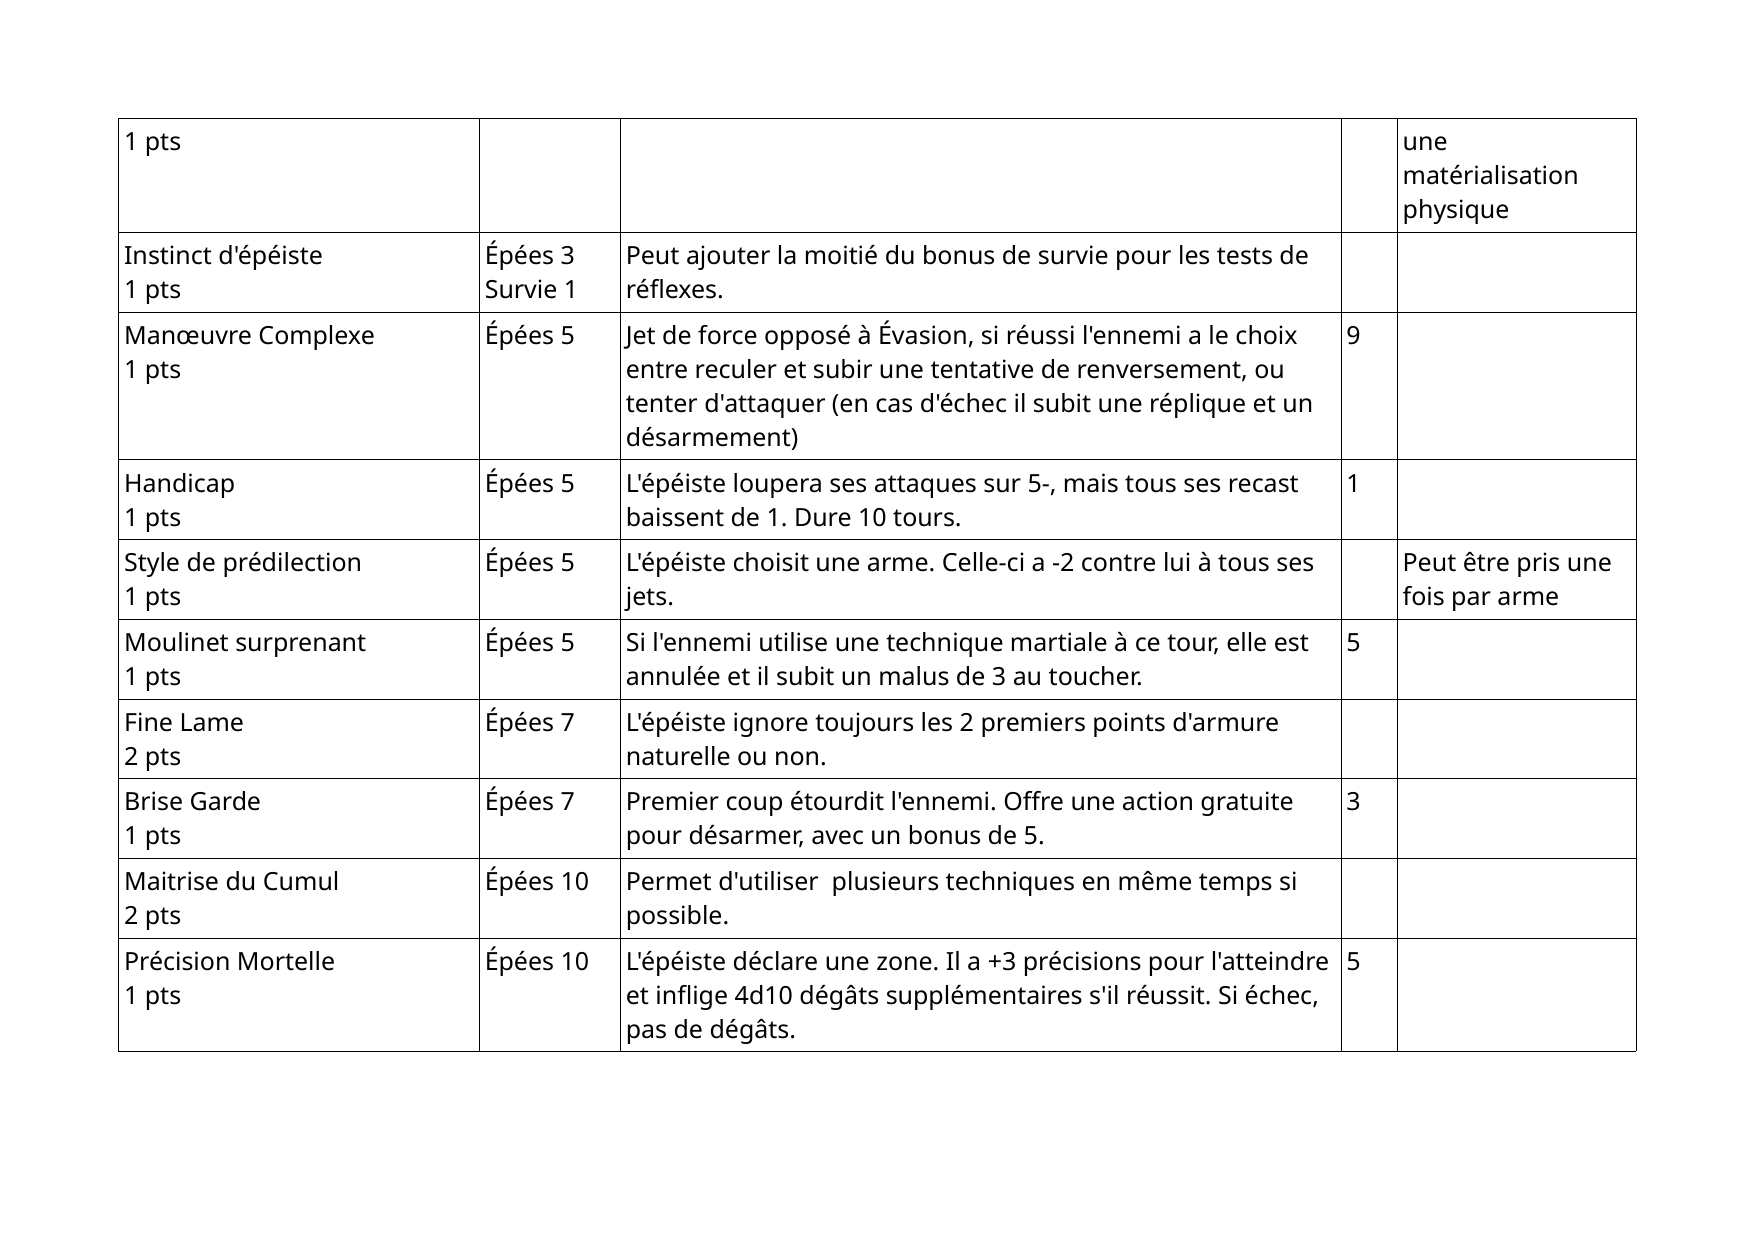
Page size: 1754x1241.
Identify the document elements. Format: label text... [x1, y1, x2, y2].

table_cell [1398, 859, 1636, 937]
table_cell Permet d'utiliser plusieurs techniques en même temps si possible. [621, 859, 1341, 937]
table_cell [1398, 939, 1636, 1051]
table_cell [1398, 700, 1636, 778]
table_cell Maitrise du Cumul 2 pts [119, 859, 479, 937]
table_cell Précision Mortelle 1 pts [119, 939, 479, 1051]
table_cell Épées 5 [480, 540, 620, 619]
table_cell Peut ajouter la moitié du bonus de survie pour les tests de réflexes. [621, 233, 1341, 312]
table_cell Fine Lame 2 pts [119, 700, 479, 778]
table_cell L'épéiste loupera ses attaques sur 5-, mais tous ses recast baissent de 1. Dure 10 tours. [621, 460, 1341, 539]
table_cell Épées 7 [480, 779, 620, 858]
table_cell Instinct d'épéiste 1 pts [119, 233, 479, 312]
table_cell 5 [1342, 939, 1397, 1051]
table_cell [1398, 460, 1636, 539]
table_cell Épées 5 [480, 460, 620, 539]
table_cell [1342, 859, 1397, 937]
table_cell [1398, 779, 1636, 858]
table_cell 1 [1342, 460, 1397, 539]
table_cell L'épéiste déclare une zone. Il a +3 précisions pour l'atteindre et inflige 4d10 dégâts supplémentaires s'il réussit. Si échec, pas de dégâts. [621, 939, 1341, 1051]
table_cell L'épéiste choisit une arme. Celle-ci a -2 contre lui à tous ses jets. [621, 540, 1341, 619]
table_cell L'épéiste ignore toujours les 2 premiers points d'armure naturelle ou non. [621, 700, 1341, 778]
table_cell Premier coup étourdit l'ennemi. Offre une action gratuite pour désarmer, avec un bonus de 5. [621, 779, 1341, 858]
table_cell Épées 7 [480, 700, 620, 778]
table_cell 5 [1342, 620, 1397, 698]
table_cell Si l'ennemi utilise une technique martiale à ce tour, elle est annulée et il subit un malus de 3 au toucher. [621, 620, 1341, 698]
table_cell [1342, 119, 1397, 232]
table_cell Épées 5 [480, 620, 620, 698]
table_cell Épées 3 Survie 1 [480, 233, 620, 312]
table_cell [1398, 620, 1636, 698]
table_cell Peut être pris une fois par arme [1398, 540, 1636, 619]
table_cell Jet de force opposé à Évasion, si réussi l'ennemi a le choix entre reculer et subir une tentative de renversement, ou tenter d'attaquer (en cas d'échec il subit une réplique et un désarmement) [621, 313, 1341, 459]
table_cell Style de prédilection 1 pts [119, 540, 479, 619]
table_cell Brise Garde 1 pts [119, 779, 479, 858]
table_cell Épées 10 [480, 939, 620, 1051]
table_cell Manœuvre Complexe 1 pts [119, 313, 479, 459]
table_cell 1 pts [119, 119, 479, 232]
table_cell [621, 119, 1341, 232]
table_cell [1342, 700, 1397, 778]
table_cell Moulinet surprenant 1 pts [119, 620, 479, 698]
table_cell [1398, 233, 1636, 312]
table_cell 9 [1342, 313, 1397, 459]
table_cell [480, 119, 620, 232]
table_cell Épées 5 [480, 313, 620, 459]
table_cell une matérialisation physique [1398, 119, 1636, 232]
table_cell [1398, 313, 1636, 459]
table_cell 3 [1342, 779, 1397, 858]
table_cell [1342, 540, 1397, 619]
table_cell Handicap 1 pts [119, 460, 479, 539]
table_cell [1342, 233, 1397, 312]
table_cell Épées 10 [480, 859, 620, 937]
